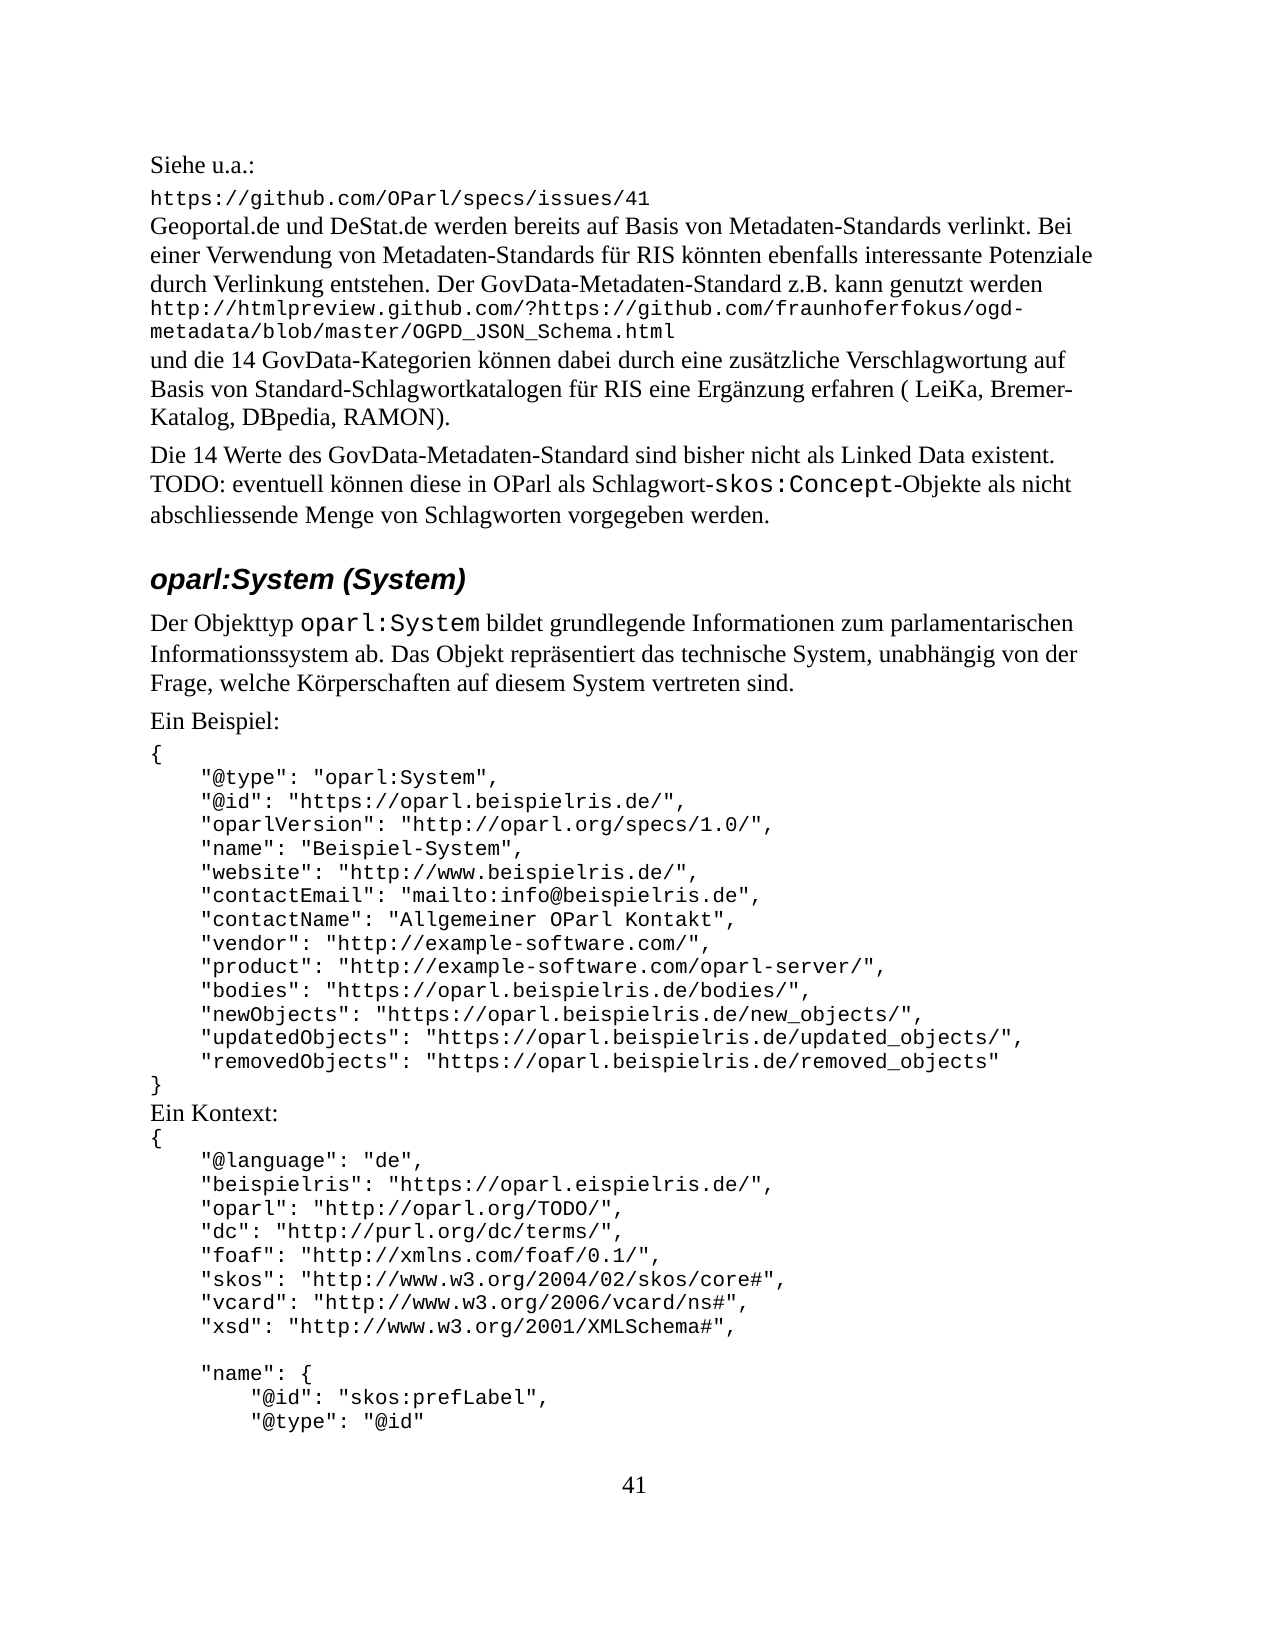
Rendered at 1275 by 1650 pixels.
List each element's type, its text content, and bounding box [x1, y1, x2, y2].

text "skos": "http://www.w3.org/2004/02/skos/core#", [150, 1269, 1125, 1292]
text "product": "http://example-software.com/oparl-server/", [150, 956, 1125, 980]
text Ein Beispiel: [150, 706, 1125, 734]
text "name": "Beispiel-System", [150, 838, 1125, 862]
text Geoportal.de und DeStat.de werden bereits auf Basis von Metadaten-Standards verlinkt. Bei einer Verwendung von Metadaten-Standards für RIS könnten ebenfalls interessante Potenziale durch Verlinkung entstehen. Der GovData-Metadaten-Standard z.B. kann genutzt werden [150, 211, 1125, 298]
text "@id": "skos:prefLabel", [150, 1387, 1125, 1411]
text Siehe u.a.: [150, 150, 1125, 179]
text "xsd": "http://www.w3.org/2001/XMLSchema#", [150, 1316, 1125, 1340]
text "contactName": "Allgemeiner OParl Kontakt", [150, 909, 1125, 933]
text "newObjects": "https://oparl.beispielris.de/new_objects/", [150, 1003, 1125, 1027]
text "@type": "@id" [150, 1411, 1125, 1434]
text "foaf": "http://xmlns.com/foaf/0.1/", [150, 1245, 1125, 1269]
text Der Objekttyp oparl:System bildet grundlegende Informationen zum parlamentarischen Informationssystem ab. Das Objekt repräsentiert das technische System, unabhängig von der Frage, welche Körperschaften auf diesem System vertreten sind. [150, 608, 1125, 697]
subtitle oparl:System (System) [150, 562, 1125, 596]
text "contactEmail": "mailto:info@beispielris.de", [150, 885, 1125, 909]
text "@type": "oparl:System", [150, 767, 1125, 791]
text "@id": "https://oparl.beispielris.de/", [150, 791, 1125, 814]
text { [150, 743, 1125, 767]
text } [150, 1074, 1125, 1098]
text "beispielris": "https://oparl.eispielris.de/", [150, 1174, 1125, 1198]
text { [150, 1127, 1125, 1151]
text "dc": "http://purl.org/dc/terms/", [150, 1221, 1125, 1245]
text und die 14 GovData-Kategorien können dabei durch eine zusätzliche Verschlagwortung auf Basis von Standard-Schlagwortkatalogen für RIS eine Ergänzung erfahren ( LeiKa, Bremer-Katalog, DBpedia, RAMON). [150, 345, 1125, 431]
text http://htmlpreview.github.com/?https://github.com/fraunhoferfokus/ogd-metadata/blob/master/OGPD_JSON_Schema.html [150, 298, 1125, 345]
text Die 14 Werte des GovData-Metadaten-Standard sind bisher nicht als Linked Data existent. TODO: eventuell können diese in OParl als Schlagwort-skos:Concept-Objekte als nicht abschliessende Menge von Schlagworten vorgegeben werden. [150, 440, 1125, 528]
text "bodies": "https://oparl.beispielris.de/bodies/", [150, 980, 1125, 1003]
text "@language": "de", [150, 1151, 1125, 1174]
text "oparl": "http://oparl.org/TODO/", [150, 1198, 1125, 1221]
text Ein Kontext: [150, 1098, 1125, 1127]
text "website": "http://www.beispielris.de/", [150, 862, 1125, 885]
text "oparlVersion": "http://oparl.org/specs/1.0/", [150, 814, 1125, 838]
text "name": { [150, 1363, 1125, 1387]
text https://github.com/OParl/specs/issues/41 [150, 188, 1125, 211]
text "vcard": "http://www.w3.org/2006/vcard/ns#", [150, 1292, 1125, 1316]
text "updatedObjects": "https://oparl.beispielris.de/updated_objects/", [150, 1027, 1125, 1051]
text "vendor": "http://example-software.com/", [150, 933, 1125, 956]
text "removedObjects": "https://oparl.beispielris.de/removed_objects" [150, 1051, 1125, 1074]
